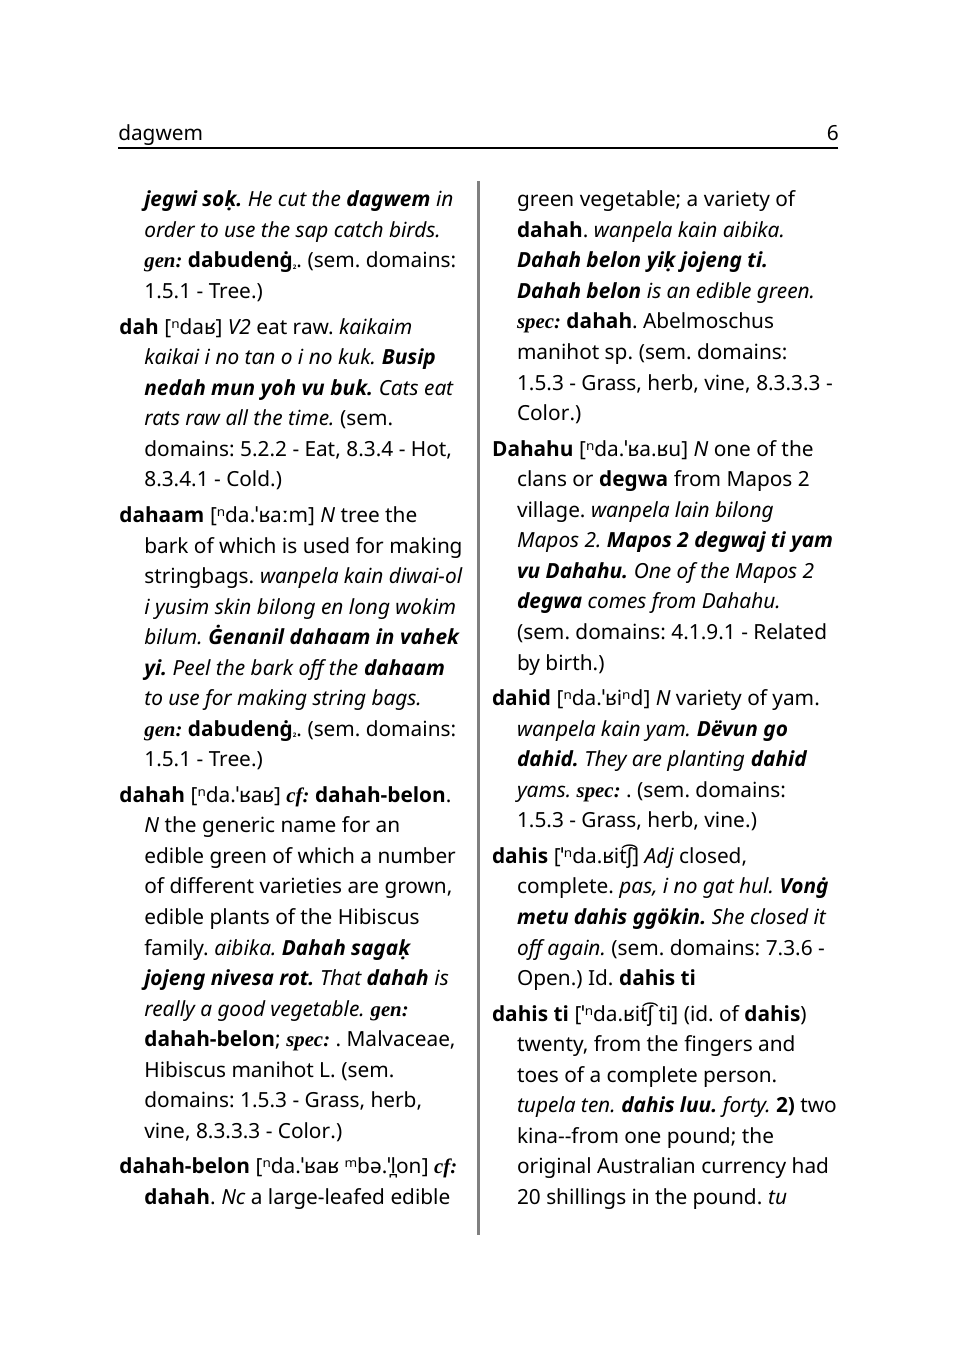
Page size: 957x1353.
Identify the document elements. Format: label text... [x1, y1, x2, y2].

text dahid [ⁿda.ˈʁiⁿd] N variety of yam. wanpela kain yam. Dëvun go dahid. They are planting dahid yams. spec: . (sem. domains: 1.5.3 - Grass, herb, vine.) [492, 680, 837, 838]
text dahah-belon [ⁿda.ˈʁaʁ ᵐbə.ˈl̪on] cf: dahah. Nc a large-leafed edible [119, 1148, 465, 1215]
text dahaam [ⁿda.ˈʁaːm] N tree the bark of which is used for making stringbags. wanpela kain diwai-ol i yusim skin bilong en long wokim bilum. Ġenanil dahaam in vahek yi. Peel the bark off the dahaam to use for making string bags. gen: dabudenġ2. (sem. domains: 1.5.1 - Tree.) [119, 497, 465, 777]
text dahah [ⁿda.ˈʁaʁ] cf: dahah-belon. N the generic name for an edible green of which a number of different varieties are grown, edible plants of the Hibiscus family. aibika. Dahah sagaḳ jojeng nivesa rot. That dahah is really a good vegetable. gen: dahah-belon; spec: . Malvaceae, Hibiscus manihot L. (sem. domains: 1.5.3 - Grass, herb, vine, 8.3.3.3 - Color.) [119, 777, 465, 1148]
text jegwi soḳ. He cut the dagwem in order to use the sap catch birds. gen: dabudenġ2. (sem. domains: 1.5.1 - Tree.) [119, 183, 465, 309]
text dahis [ˈⁿda.ʁit͡ʃ] Adj closed, complete. pas, i no gat hul. Vonġ metu dahis ggökin. She closed it off again. (sem. domains: 7.3.6 - Open.) Id. dahis ti [492, 838, 837, 996]
text green vegetable; a variety of dahah. wanpela kain aibika. Dahah belon yiḳ jojeng ti. Dahah belon is an edible green. spec: dahah. Abelmoschus manihot sp. (sem. domains: 1.5.3 - Grass, herb, vine, 8.3.3.3 - Color.) [492, 183, 837, 431]
text dah [ⁿdaʁ] V2 eat raw. kaikaim kaikai i no tan o i no kuk. Busip nedah mun yoh vu buk. Cats eat rats raw all the time. (sem. domains: 5.2.2 - Eat, 8.3.4 - Hot, 8.3.4.1 - Cold.) [119, 309, 465, 497]
text dahis ti [ˈⁿda.ʁit͡ʃ ti] (id. of dahis) twenty, from the fingers and toes of a complete person. tupela ten. dahis luu. forty. 2) two kina--from one pound; the original Australian currency had 20 shillings in the pound. tu [492, 996, 837, 1215]
text Dahahu [ⁿda.ˈʁa.ʁu] N one of the clans or degwa from Mapos 2 village. wanpela lain bilong Mapos 2. Mapos 2 degwaj ti yam vu Dahahu. One of the Mapos 2 degwa comes from Dahahu. (sem. domains: 4.1.9.1 - Related by birth.) [492, 431, 837, 680]
